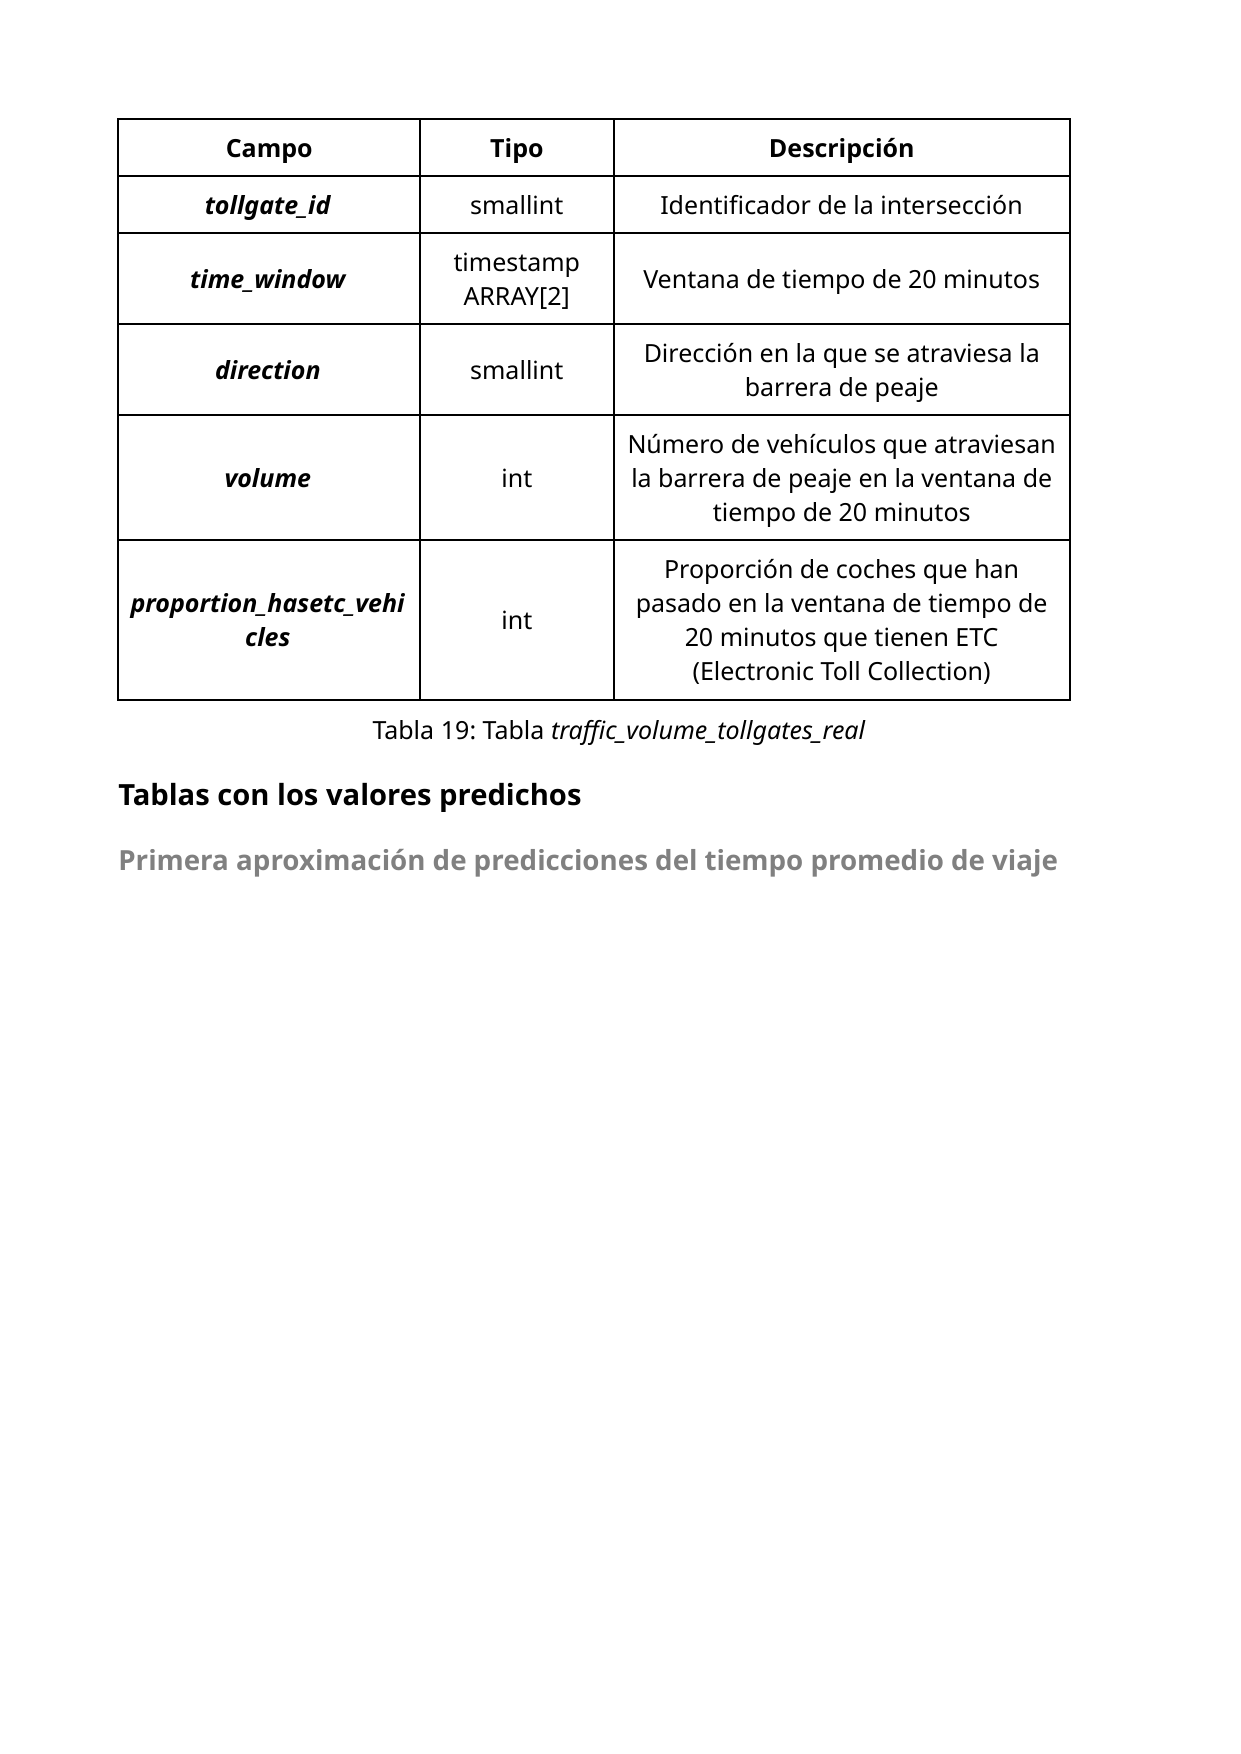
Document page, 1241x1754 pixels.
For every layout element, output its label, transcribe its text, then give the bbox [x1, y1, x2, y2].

subtitle Primera aproximación de predicciones del tiempo promedio de viaje [118, 841, 1122, 879]
table_cell Identificador de la intersección [615, 177, 1069, 232]
table_cell Número de vehículos que atraviesan la barrera de peaje en la ventana de tiempo de 20 minutos [615, 416, 1069, 539]
table_header Descripción [615, 120, 1069, 175]
table_cell timestamp ARRAY[2] [421, 234, 613, 323]
table_cell int [421, 416, 613, 539]
table_cell Proporción de coches que han pasado en la ventana de tiempo de 20 minutos que tienen ETC (Electronic Toll Collection) [615, 541, 1069, 698]
table_cell tollgate_id [119, 177, 419, 232]
table_cell Dirección en la que se atraviesa la barrera de peaje [615, 325, 1069, 414]
table_cell Ventana de tiempo de 20 minutos [615, 234, 1069, 323]
table_cell time_window [119, 234, 419, 323]
text Tabla 19: Tabla traffic_volume_tollgates_real [118, 713, 1122, 747]
table_cell proportion_hasetc_vehicles [119, 541, 419, 698]
table_cell volume [119, 416, 419, 539]
table_header Campo [119, 120, 419, 175]
subtitle Tablas con los valores predichos [118, 774, 1122, 814]
table_header Tipo [421, 120, 613, 175]
table_cell direction [119, 325, 419, 414]
table_cell smallint [421, 177, 613, 232]
table_cell int [421, 541, 613, 698]
table_cell smallint [421, 325, 613, 414]
